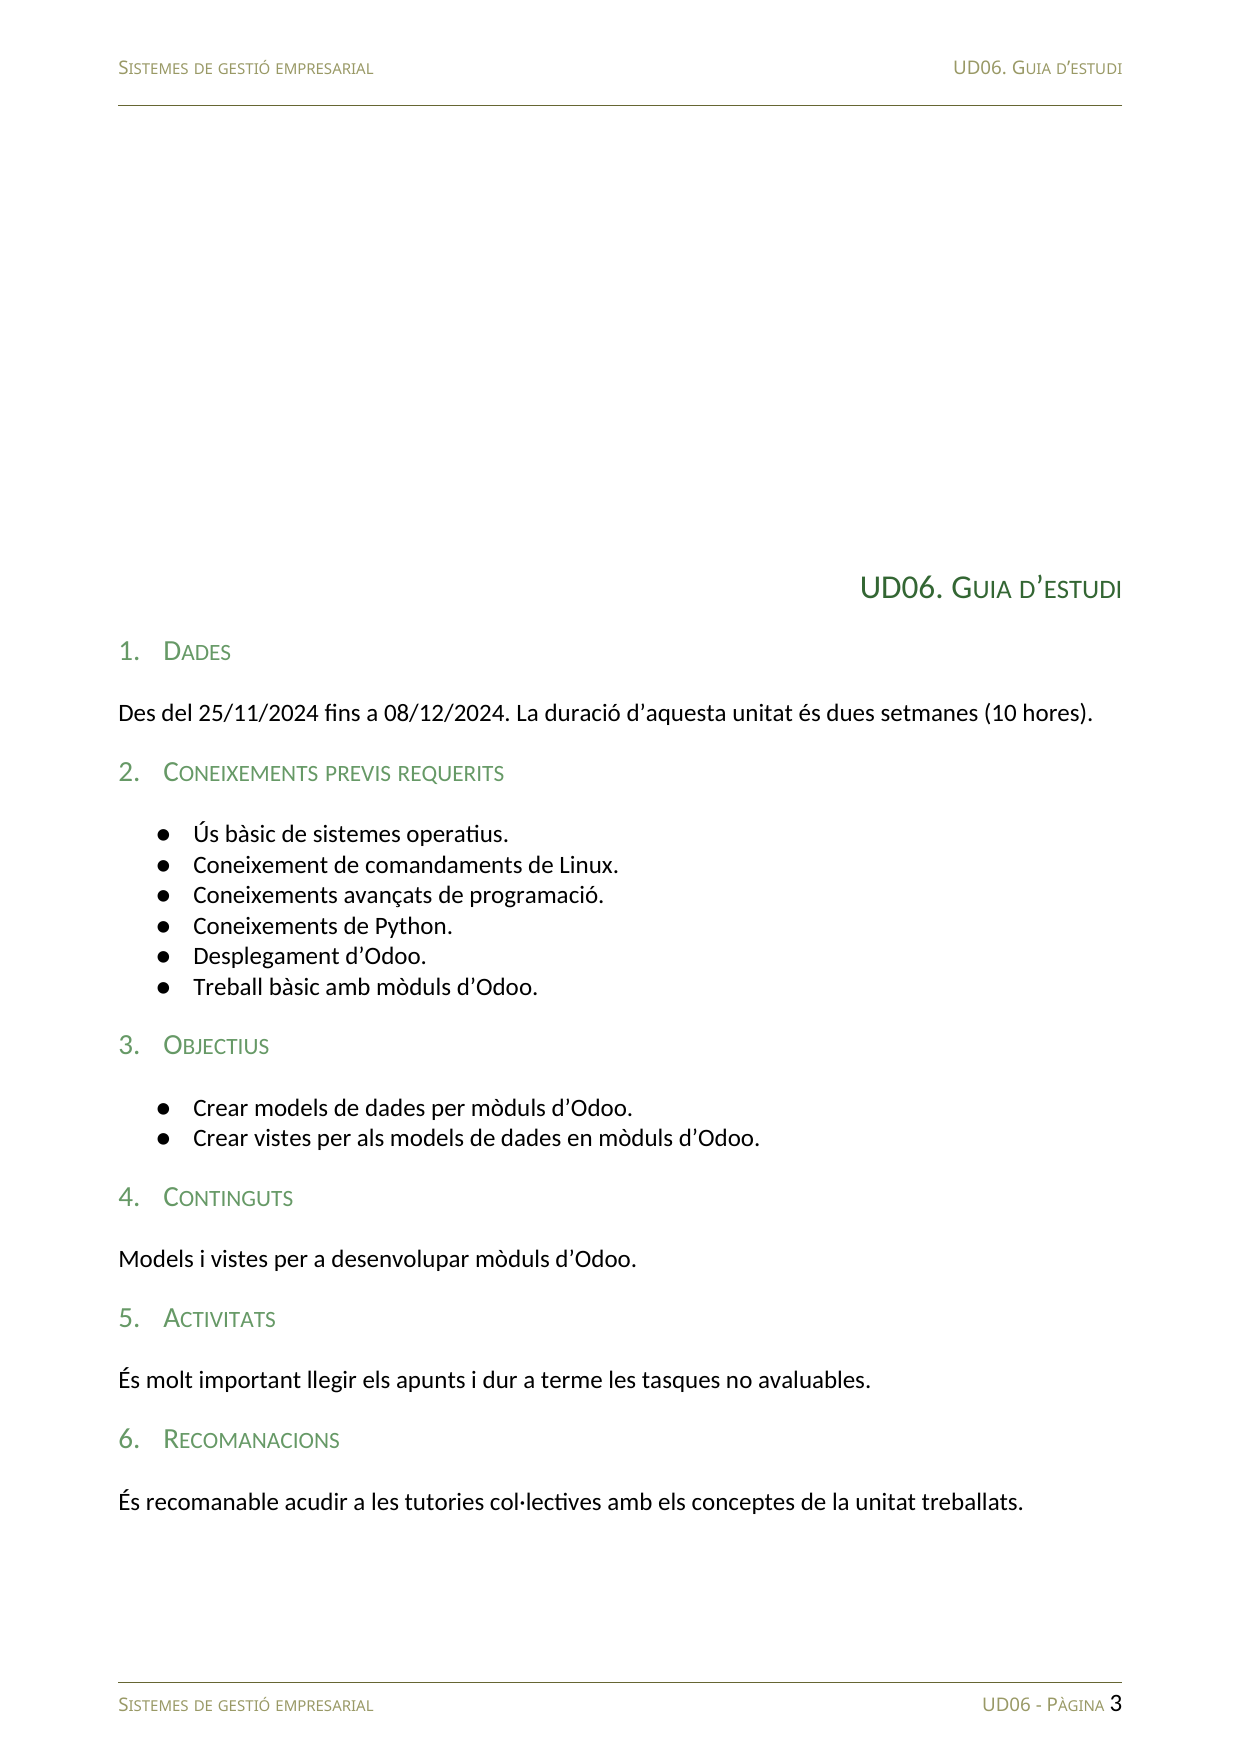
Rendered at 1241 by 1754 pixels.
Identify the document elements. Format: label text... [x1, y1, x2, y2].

subtitle Activitats [118, 1299, 1122, 1334]
text És molt important llegir els apunts i dur a terme les tasques no avaluables. [118, 1364, 1122, 1395]
text UD06. Guia d’estudi [118, 566, 1122, 607]
text És recomanable acudir a les tutories col·lectives amb els conceptes de la unitat treballats. [118, 1486, 1122, 1516]
subtitle Continguts [118, 1178, 1122, 1213]
list Crear models de dades per mòduls d’Odoo. [156, 1092, 1122, 1122]
text Models i vistes per a desenvolupar mòduls d’Odoo. [118, 1243, 1122, 1274]
list Treball bàsic amb mòduls d’Odoo. [156, 971, 1122, 1001]
list Desplegament d’Odoo. [156, 940, 1122, 971]
list Ús bàsic de sistemes operatius. [156, 818, 1122, 849]
subtitle Recomanacions [118, 1420, 1122, 1456]
subtitle Objectius [118, 1026, 1122, 1062]
subtitle Dades [118, 632, 1122, 667]
list Crear vistes per als models de dades en mòduls d’Odoo. [156, 1122, 1122, 1153]
list Coneixement de comandaments de Linux. [156, 849, 1122, 879]
list Coneixements avançats de programació. [156, 879, 1122, 910]
subtitle Coneixements previs requerits [118, 753, 1122, 788]
text Des del 25/11/2024 fins a 08/12/2024. La duració d’aquesta unitat és dues setmanes (10 hores). [118, 697, 1122, 728]
list Coneixements de Python. [156, 910, 1122, 940]
